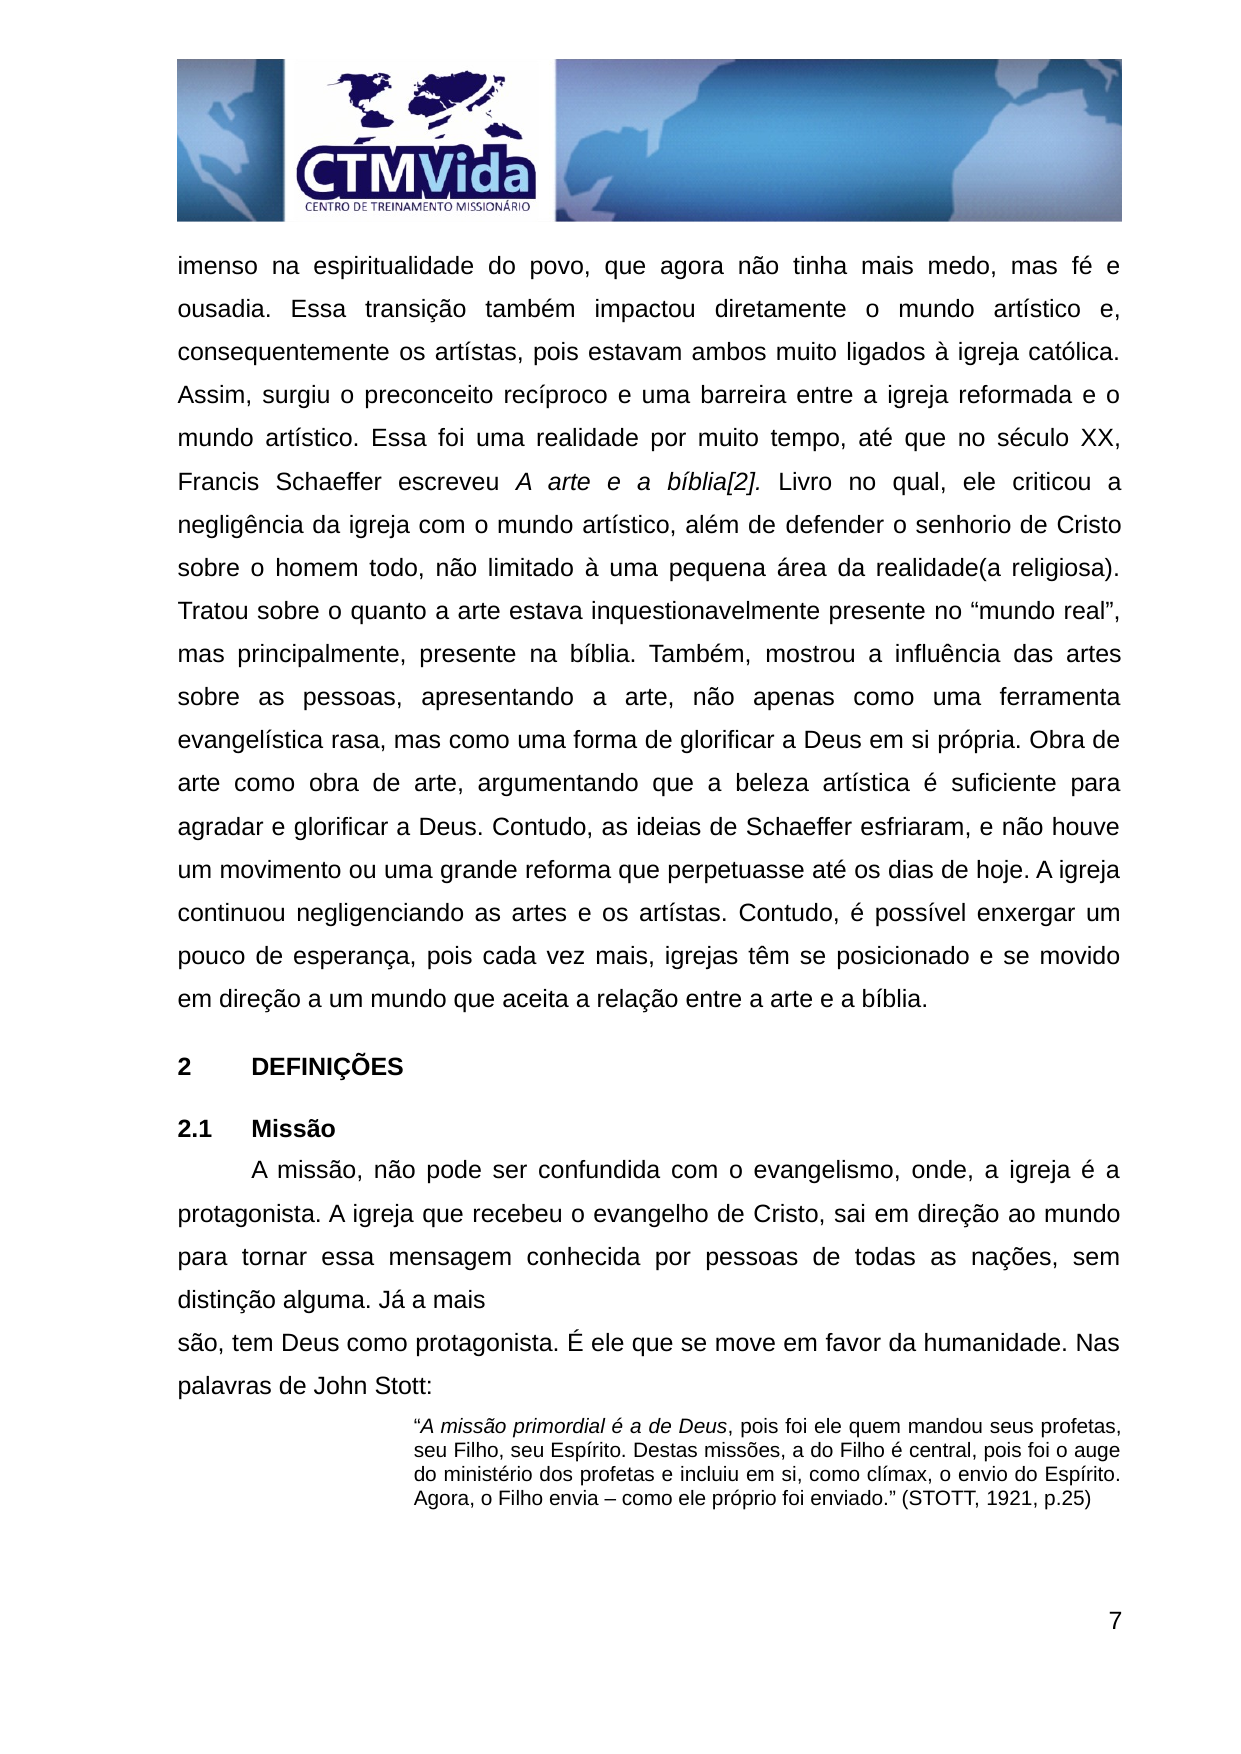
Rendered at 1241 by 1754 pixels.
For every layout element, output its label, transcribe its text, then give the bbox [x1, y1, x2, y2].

subtitle 2.1 Missão [177, 1114, 1122, 1143]
picture [177, 59, 1122, 222]
subtitle 2 Definições [177, 1052, 1122, 1081]
text A missão, não pode ser confundida com o evangelismo, onde, a igreja é a protagonista. A igreja que recebeu o evangelho de Cristo, sai em direção ao mundo para tornar essa mensagem conhecida por pessoas de todas as nações, sem distinção alguma. Já a mais [177, 1156, 1122, 1314]
text “A missão primordial é a de Deus, pois foi ele quem mandou seus profetas, seu Filho, seu Espírito. Destas missões, a do Filho é central, pois foi o auge do ministério dos profetas e incluiu em si, como clímax, o envio do Espírito. Agora, o Filho envia – como ele próprio foi enviado.” (STOTT, 1921, p.25) [413, 1414, 1122, 1510]
text são, tem Deus como protagonista. É ele que se move em favor da humanidade. Nas palavras de John Stott: [177, 1328, 1122, 1400]
text imenso na espiritualidade do povo, que agora não tinha mais medo, mas fé e ousadia. Essa transição também impactou diretamente o mundo artístico e, consequentemente os artístas, pois estavam ambos muito ligados à igreja católica. Assim, surgiu o preconceito recíproco e uma barreira entre a igreja reformada e o mundo artístico. Essa foi uma realidade por muito tempo, até que no século XX, Francis Schaeffer escreveu A arte e a bíblia[2]. Livro no qual, ele criticou a negligência da igreja com o mundo artístico, além de defender o senhorio de Cristo sobre o homem todo, não limitado à uma pequena área da realidade(a religiosa). Tratou sobre o quanto a arte estava inquestionavelmente presente no “mundo real”, mas principalmente, presente na bíblia. Também, mostrou a influência das artes sobre as pessoas, apresentando a arte, não apenas como uma ferramenta evangelística rasa, mas como uma forma de glorificar a Deus em si própria. Obra de arte como obra de arte, argumentando que a beleza artística é suficiente para agradar e glorificar a Deus. Contudo, as ideias de Schaeffer esfriaram, e não houve um movimento ou uma grande reforma que perpetuasse até os dias de hoje. A igreja continuou negligenciando as artes e os artístas. Contudo, é possível enxergar um pouco de esperança, pois cada vez mais, igrejas têm se posicionado e se movido em direção a um mundo que aceita a relação entre a arte e a bíblia. [177, 251, 1122, 1013]
